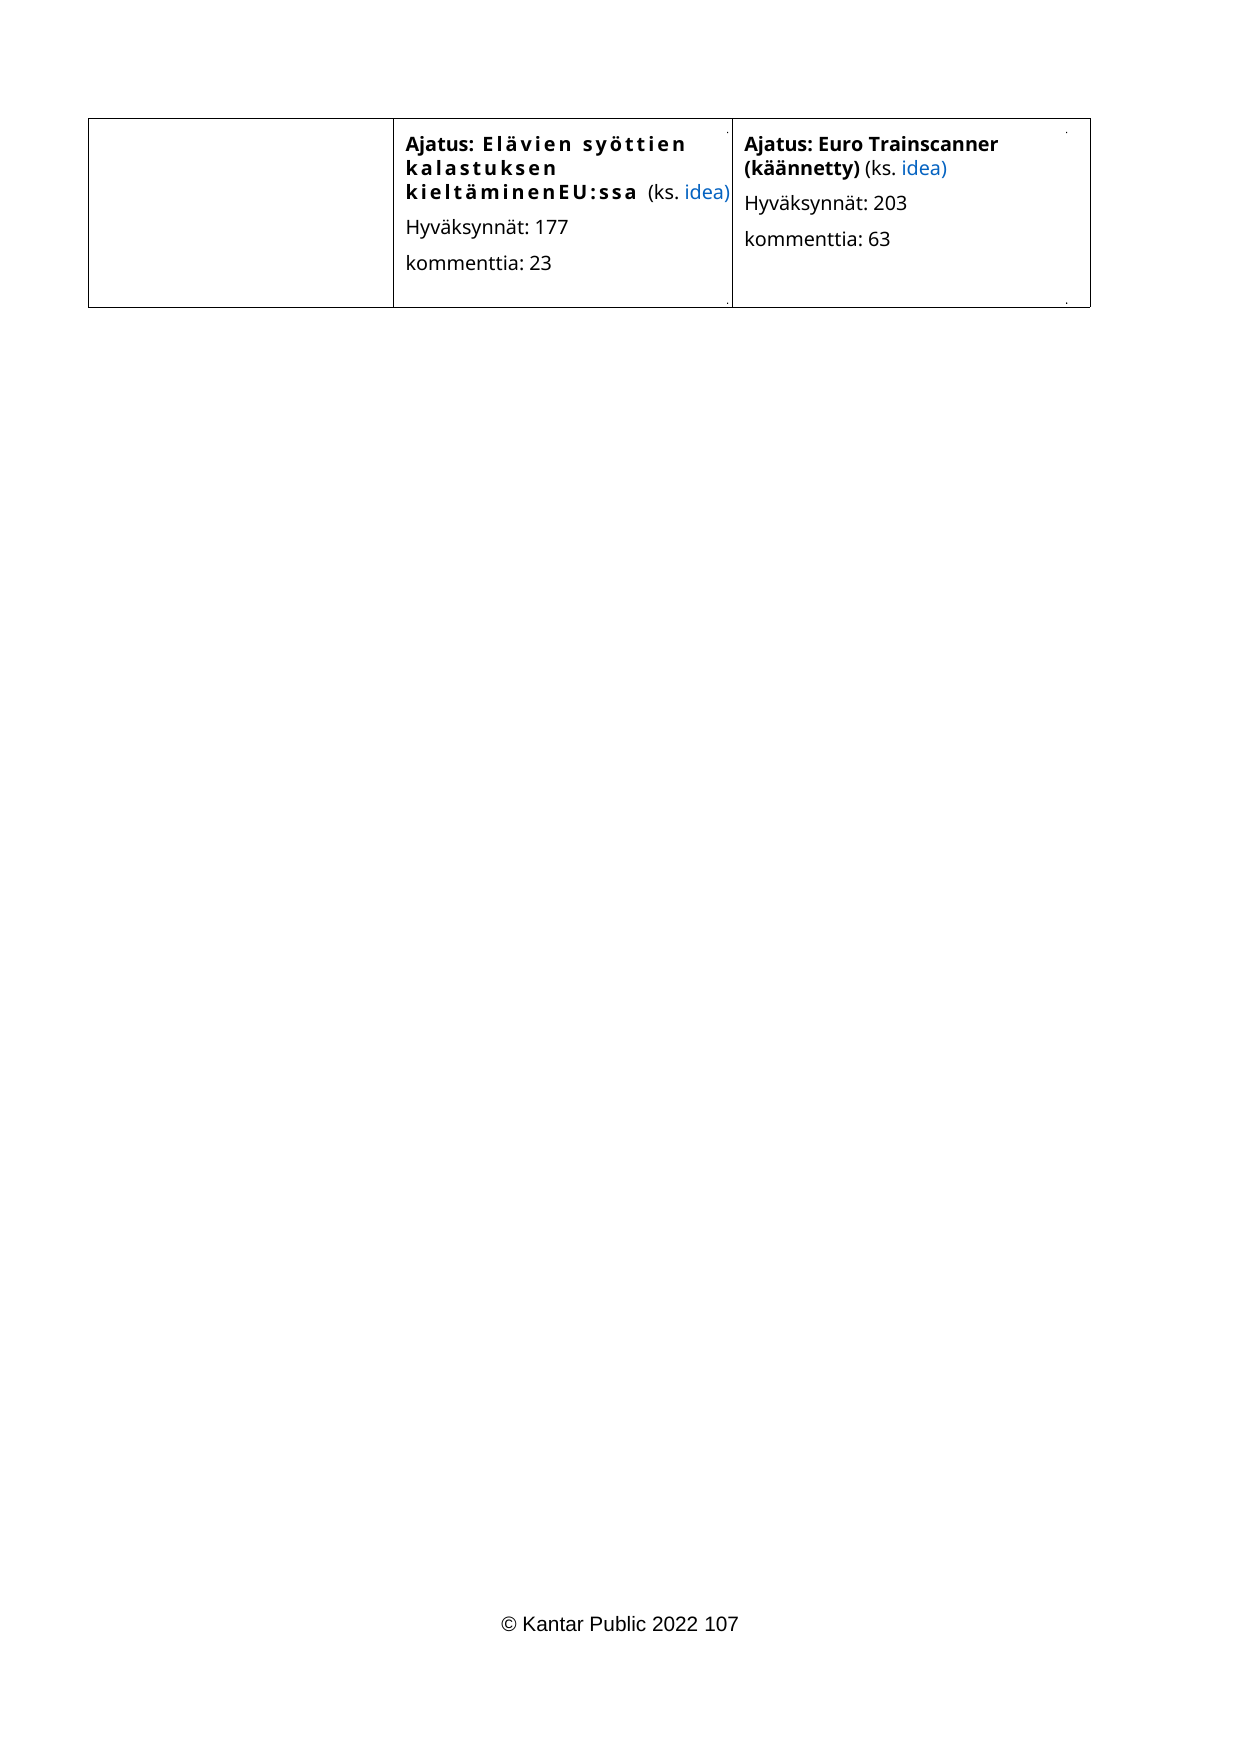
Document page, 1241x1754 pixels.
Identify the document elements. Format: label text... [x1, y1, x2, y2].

table_cell Ajatus: Euro Trainscanner (käännetty) (ks. idea) Hyväksynnät: 203 kommenttia: 63 [733, 119, 1090, 307]
table_cell [89, 119, 393, 307]
table_cell Ajatus: Elävien syöttien kalastuksen kieltäminenEU:ssa (ks. idea) Hyväksynnät: 177 kommenttia: 23 [394, 119, 732, 307]
